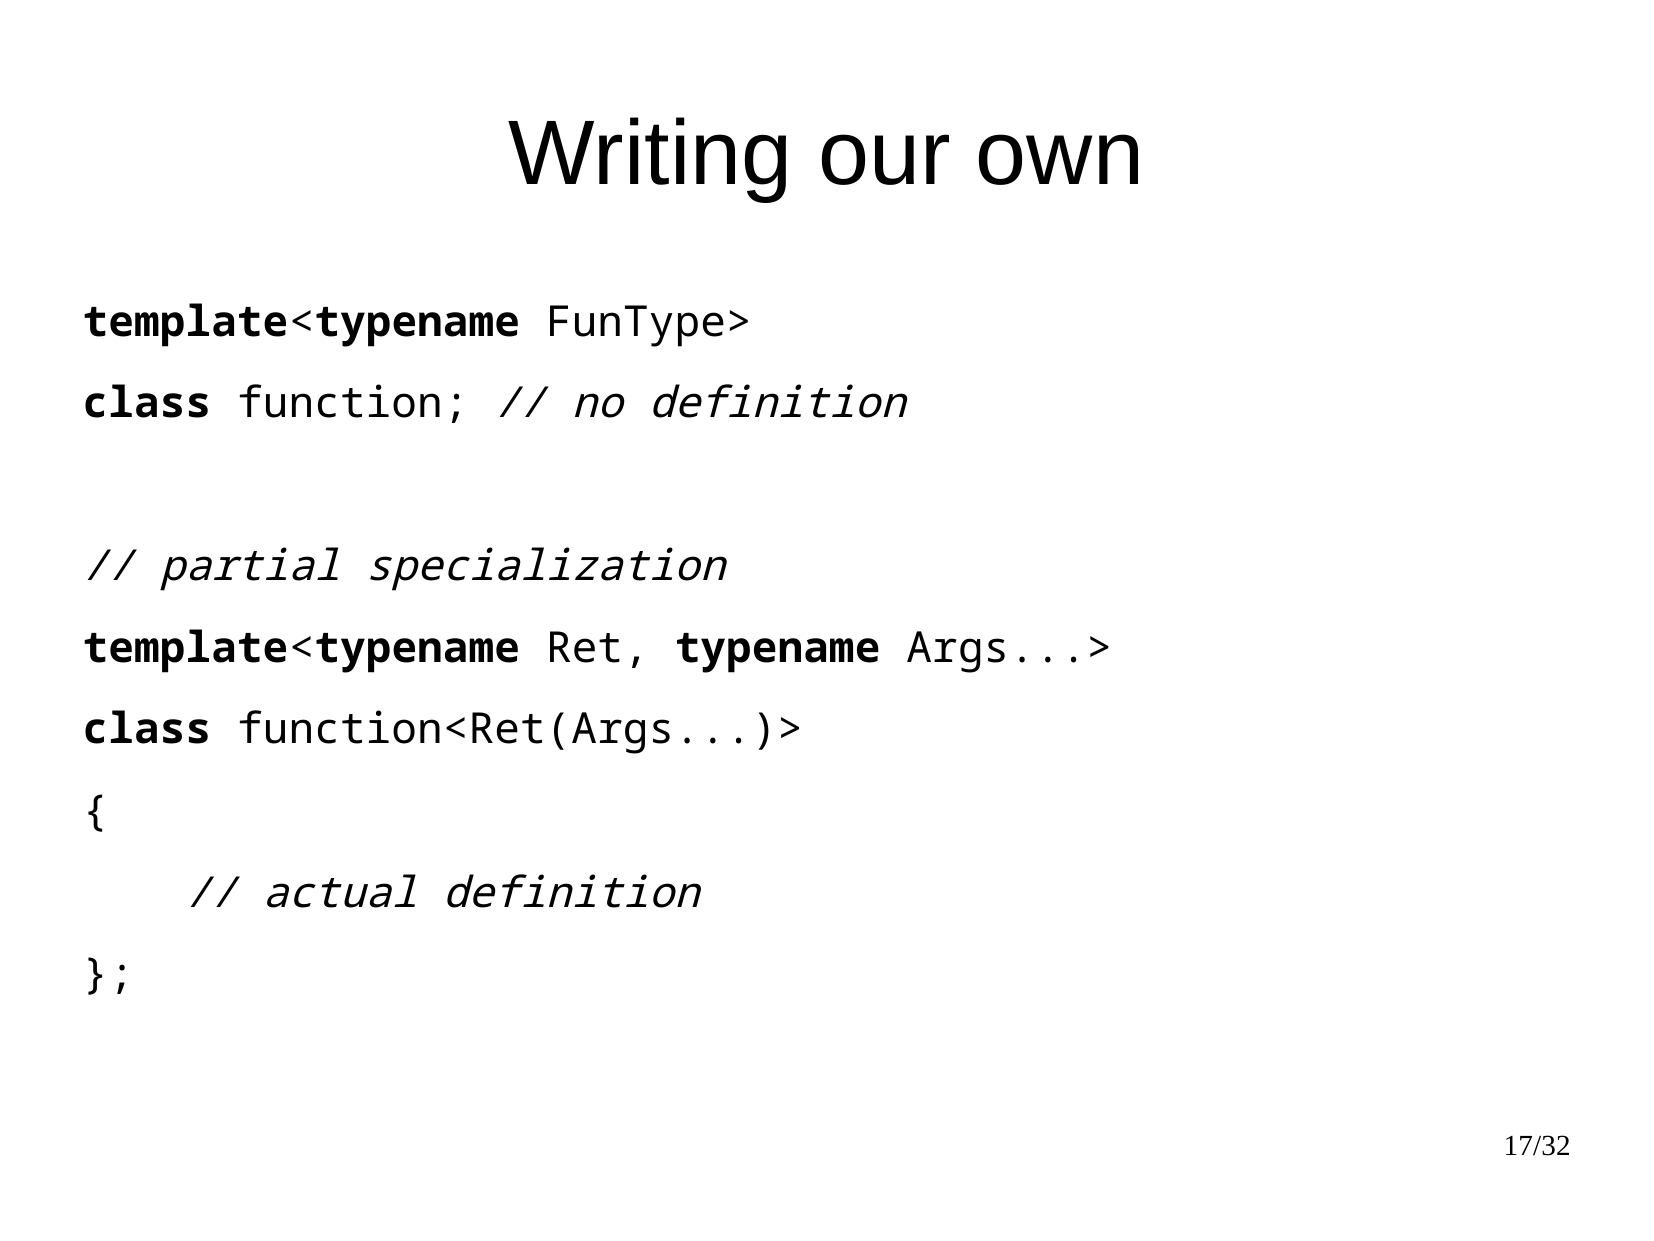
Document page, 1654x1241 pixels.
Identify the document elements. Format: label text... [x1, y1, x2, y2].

list template<typename FunType> class function; // no definition // partial specialization template<typename Ret, typename Args...> class function<Ret(Args...)> { // actual definition }; [82, 290, 1571, 1010]
title Writing our own [82, 49, 1571, 257]
